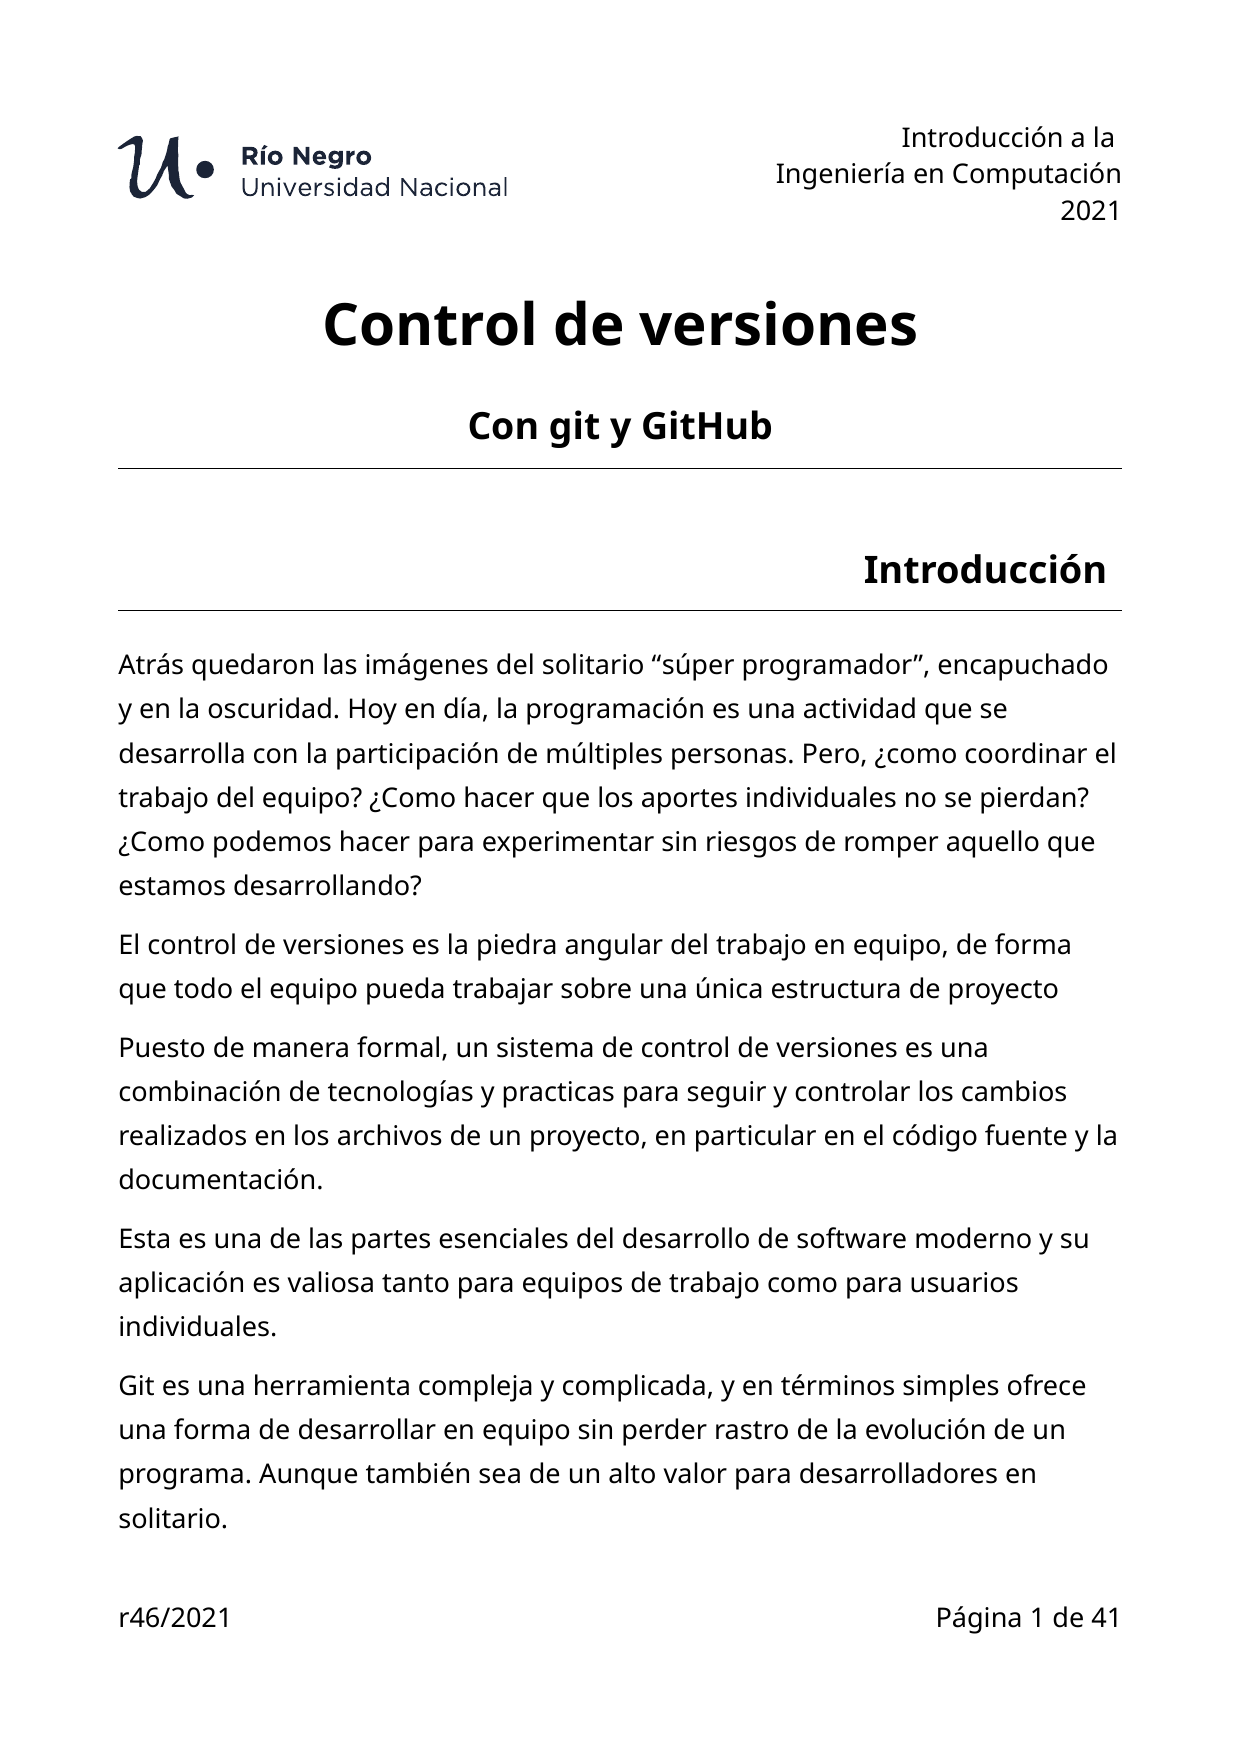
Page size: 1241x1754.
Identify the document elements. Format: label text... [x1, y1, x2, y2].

subtitle Introducción [118, 528, 1122, 610]
text Atrás quedaron las imágenes del solitario “súper programador”, encapuchado y en la oscuridad. Hoy en día, la programación es una actividad que se desarrolla con la participación de múltiples personas. Pero, ¿como coordinar el trabajo del equipo? ¿Como hacer que los aportes individuales no se pierdan? ¿Como podemos hacer para experimentar sin riesgos de romper aquello que estamos desarrollando? [118, 646, 1122, 903]
title Control de versiones [118, 283, 1122, 363]
text El control de versiones es la piedra angular del trabajo en equipo, de forma que todo el equipo pueda trabajar sobre una única estructura de proyecto [118, 925, 1122, 1006]
text Git es una herramienta compleja y complicada, y en términos simples ofrece una forma de desarrollar en equipo sin perder rastro de la evolución de un programa. Aunque también sea de un alto valor para desarrolladores en solitario. [118, 1367, 1122, 1536]
text Puesto de manera formal, un sistema de control de versiones es una combinación de tecnologías y practicas para seguir y controlar los cambios realizados en los archivos de un proyecto, en particular en el código fuente y la documentación. [118, 1028, 1122, 1198]
text Esta es una de las partes esenciales del desarrollo de software moderno y su aplicación es valiosa tanto para equipos de trabajo como para usuarios individuales. [118, 1219, 1122, 1345]
subtitle Con git y GitHub [118, 382, 1122, 468]
